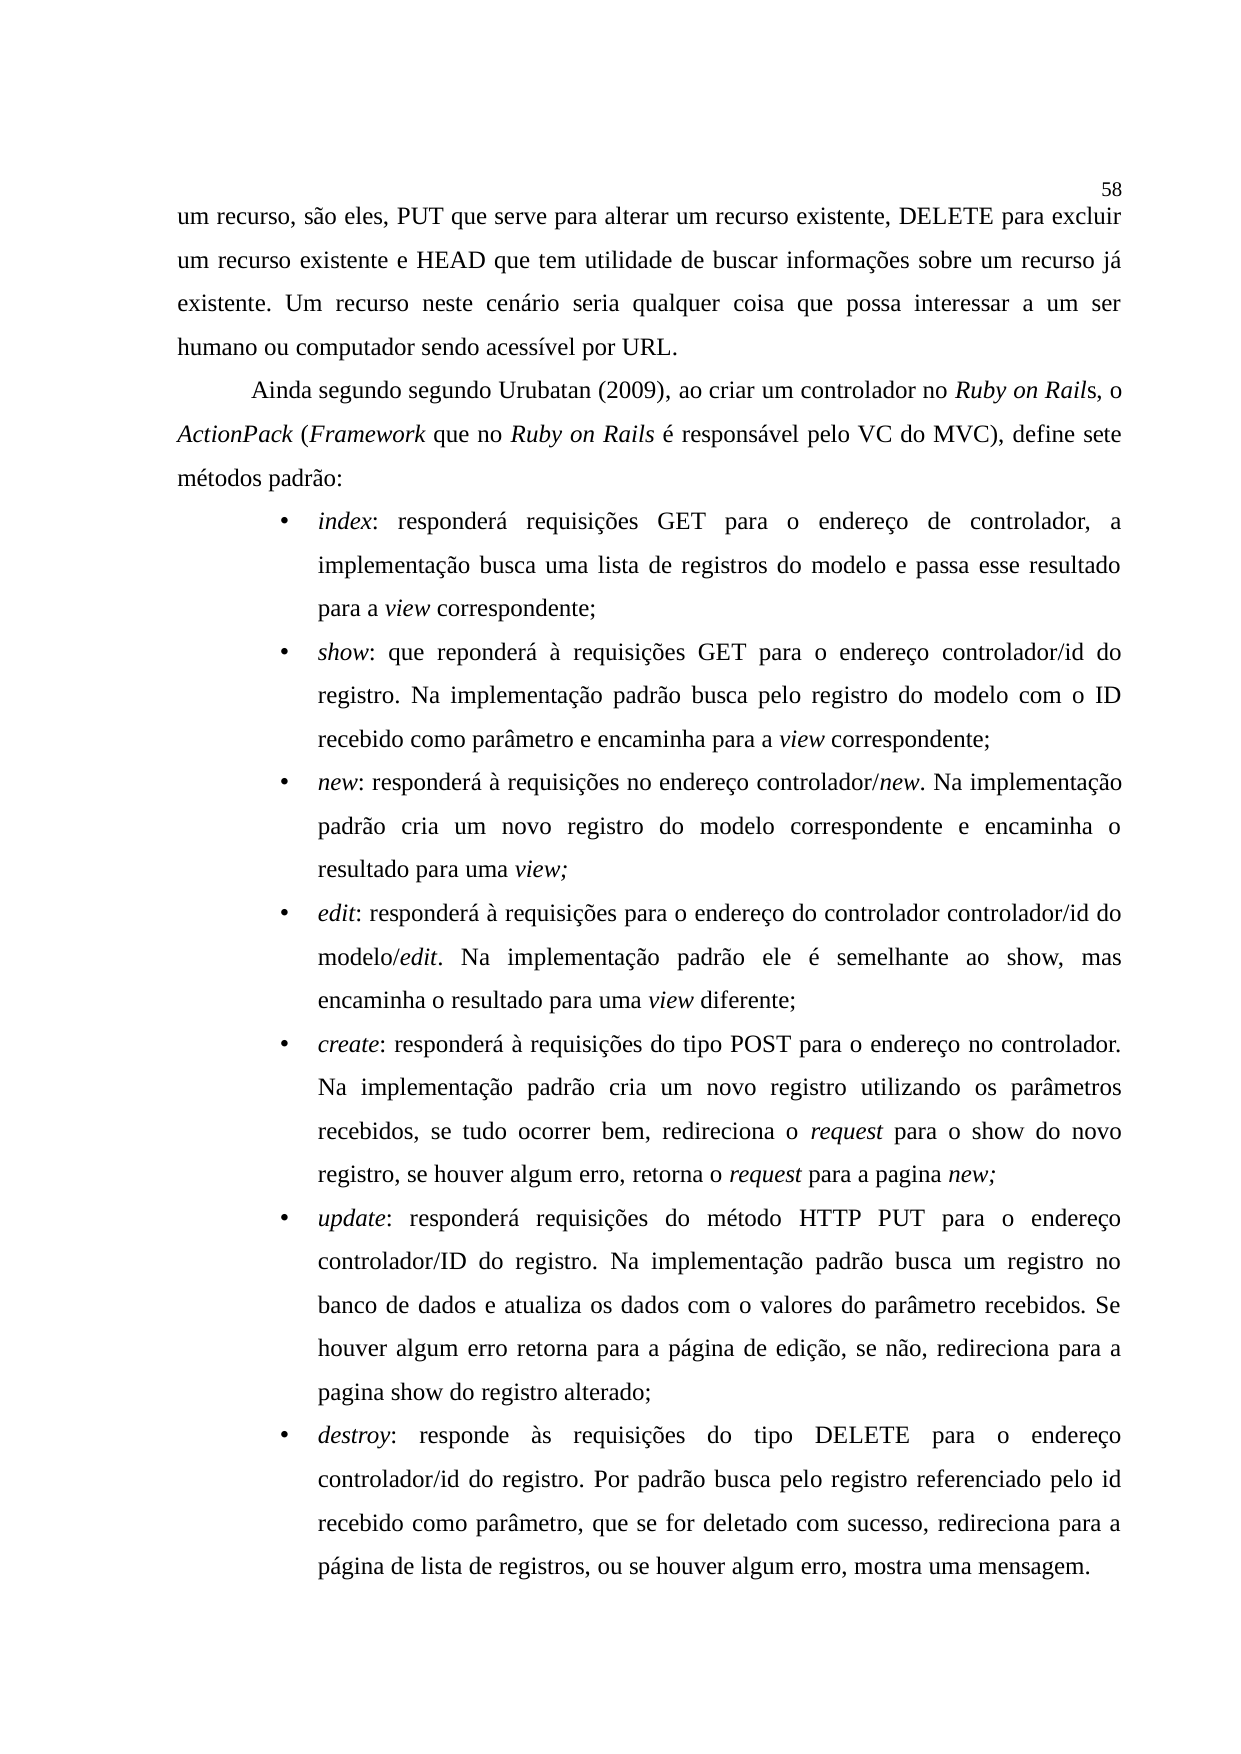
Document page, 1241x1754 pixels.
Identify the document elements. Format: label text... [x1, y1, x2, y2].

list show: que reponderá à requisições GET para o endereço controlador/id do registro. Na implementação padrão busca pelo registro do modelo com o ID recebido como parâmetro e encaminha para a view correspondente; [280, 637, 1122, 753]
list edit: responderá à requisições para o endereço do controlador controlador/id do modelo/edit. Na implementação padrão ele é semelhante ao show, mas encaminha o resultado para uma view diferente; [280, 898, 1122, 1014]
list index: responderá requisições GET para o endereço de controlador, a implementação busca uma lista de registros do modelo e passa esse resultado para a view correspondente; [280, 506, 1122, 622]
text Ainda segundo segundo Urubatan (2009), ao criar um controlador no Ruby on Rails, o ActionPack (Framework que no Ruby on Rails é responsável pelo VC do MVC), define sete métodos padrão: [177, 375, 1122, 492]
text um recurso, são eles, PUT que serve para alterar um recurso existente, DELETE para excluir um recurso existente e HEAD que tem utilidade de buscar informações sobre um recurso já existente. Um recurso neste cenário seria qualquer coisa que possa interessar a um ser humano ou computador sendo acessível por URL. [177, 201, 1122, 361]
list create: responderá à requisições do tipo POST para o endereço no controlador. Na implementação padrão cria um novo registro utilizando os parâmetros recebidos, se tudo ocorrer bem, redireciona o request para o show do novo registro, se houver algum erro, retorna o request para a pagina new; [280, 1028, 1122, 1188]
list update: responderá requisições do método HTTP PUT para o endereço controlador/ID do registro. Na implementação padrão busca um registro no banco de dados e atualiza os dados com o valores do parâmetro recebidos. Se houver algum erro retorna para a página de edição, se não, redireciona para a pagina show do registro alterado; [280, 1203, 1122, 1406]
list new: responderá à requisições no endereço controlador/new. Na implementação padrão cria um novo registro do modelo correspondente e encaminha o resultado para uma view; [280, 767, 1122, 883]
list destroy: responde às requisições do tipo DELETE para o endereço controlador/id do registro. Por padrão busca pelo registro referenciado pelo id recebido como parâmetro, que se for deletado com sucesso, redireciona para a página de lista de registros, ou se houver algum erro, mostra uma mensagem. [280, 1420, 1122, 1580]
